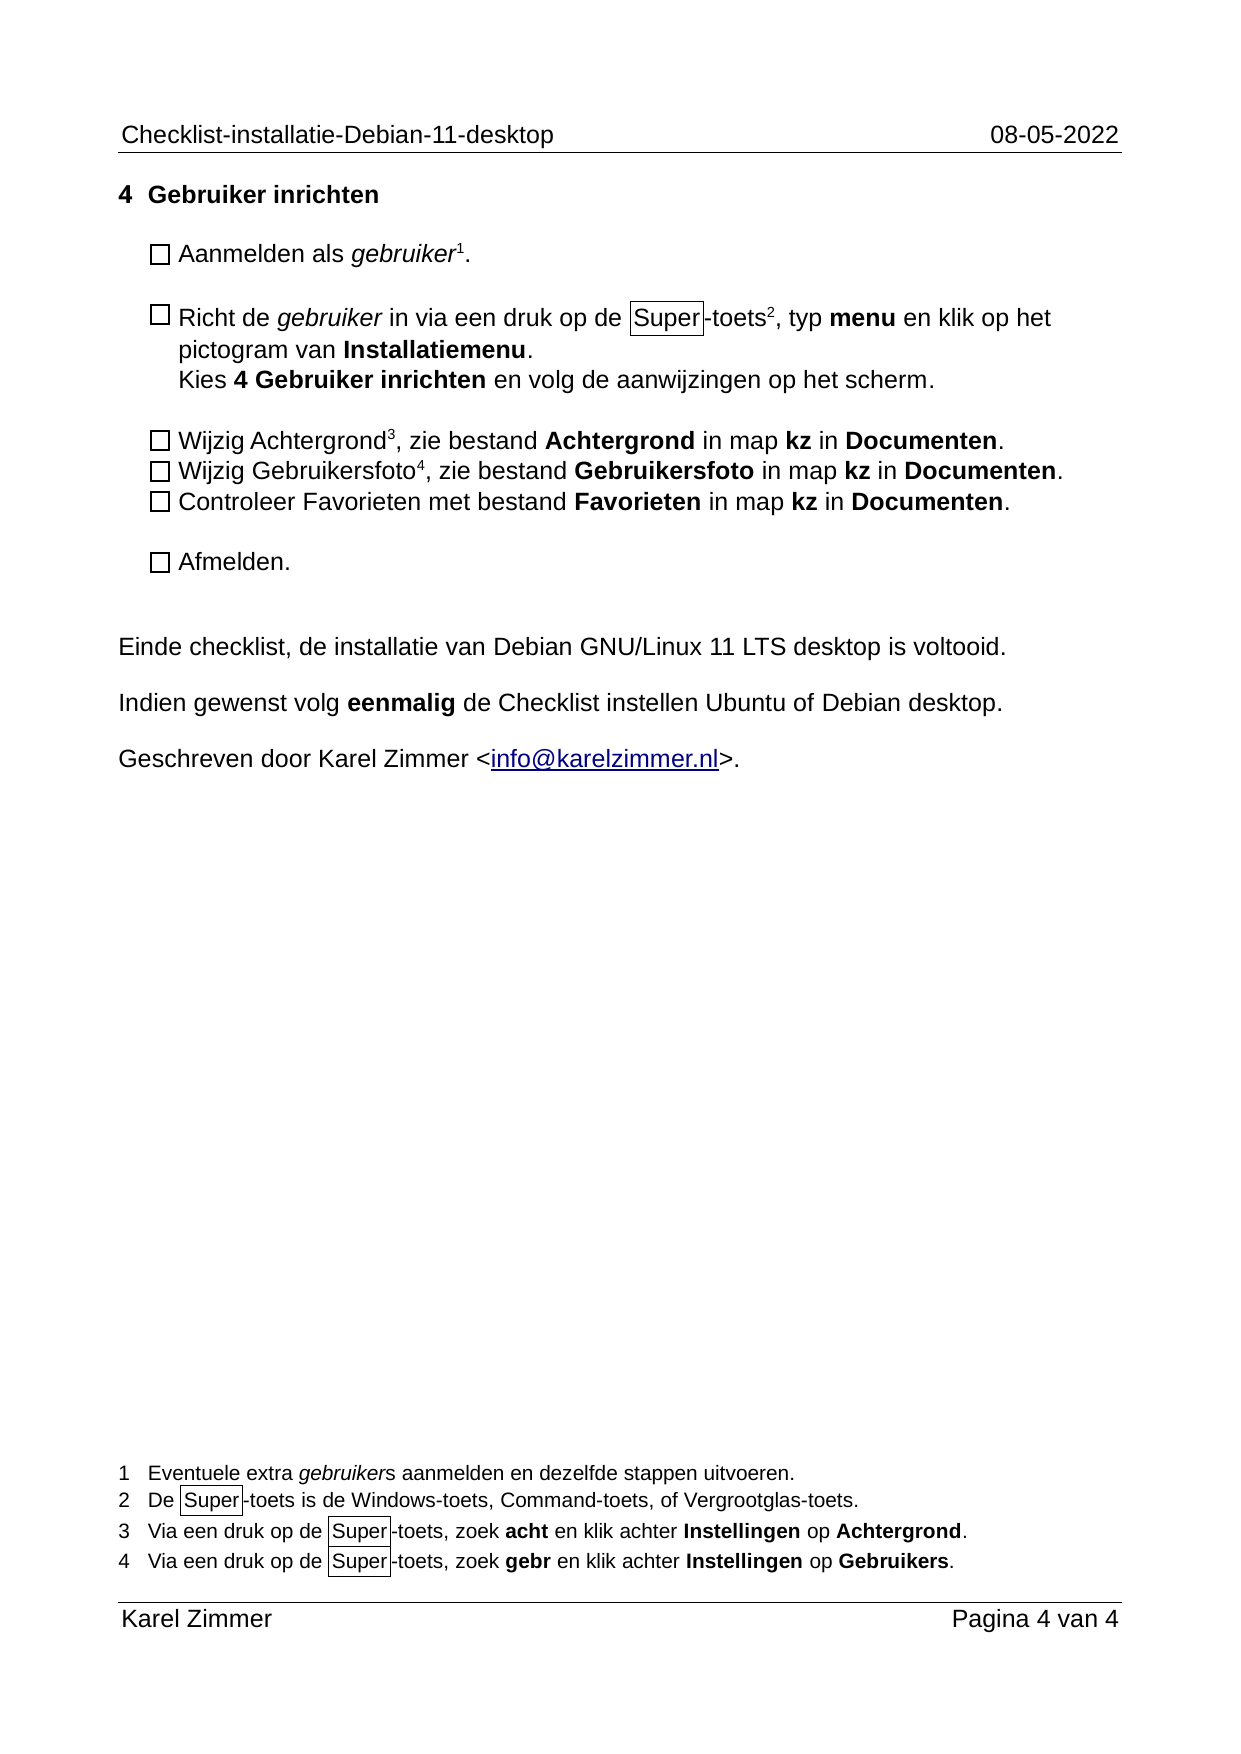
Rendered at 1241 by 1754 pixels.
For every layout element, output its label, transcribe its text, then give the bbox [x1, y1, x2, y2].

table_cell [141, 300, 177, 365]
table_cell [177, 269, 1122, 300]
text Indien gewenst volg eenmalig de Checklist instellen Ubuntu of Debian desktop. [118, 689, 1122, 717]
table_cell [141, 486, 177, 517]
table_cell Afmelden. [177, 547, 1122, 577]
table_cell Richt de gebruiker in via een druk op de Super-toets, typ menu en klik op het pictogram van Installatiemenu. [177, 300, 1122, 365]
text Geschreven door Karel Zimmer <info@karelzimmer.nl>. [118, 745, 1122, 773]
table_cell [141, 269, 177, 300]
table_cell [141, 365, 177, 395]
table_cell [141, 426, 177, 456]
table_cell Wijzig Achtergrond, zie bestand Achtergrond in map kz in Documenten. [177, 426, 1122, 456]
table_cell [177, 517, 1122, 547]
table_cell [141, 547, 177, 577]
table_cell [141, 395, 177, 426]
table_cell Controleer Favorieten met bestand Favorieten in map kz in Documenten. [177, 486, 1122, 517]
text Einde checklist, de installatie van Debian GNU/Linux 11 LTS desktop is voltooid. [118, 633, 1122, 661]
table_cell [141, 456, 177, 486]
table_cell [141, 517, 177, 547]
table_header Aanmelden als gebruiker. [177, 239, 1122, 269]
table_cell Wijzig Gebruikersfoto, zie bestand Gebruikersfoto in map kz in Documenten. [177, 456, 1122, 486]
table_header [141, 239, 177, 269]
table_cell [177, 395, 1122, 426]
table_cell Kies 4 Gebruiker inrichten en volg de aanwijzingen op het scherm. [177, 365, 1122, 395]
list Gebruiker inrichten [118, 177, 1122, 211]
